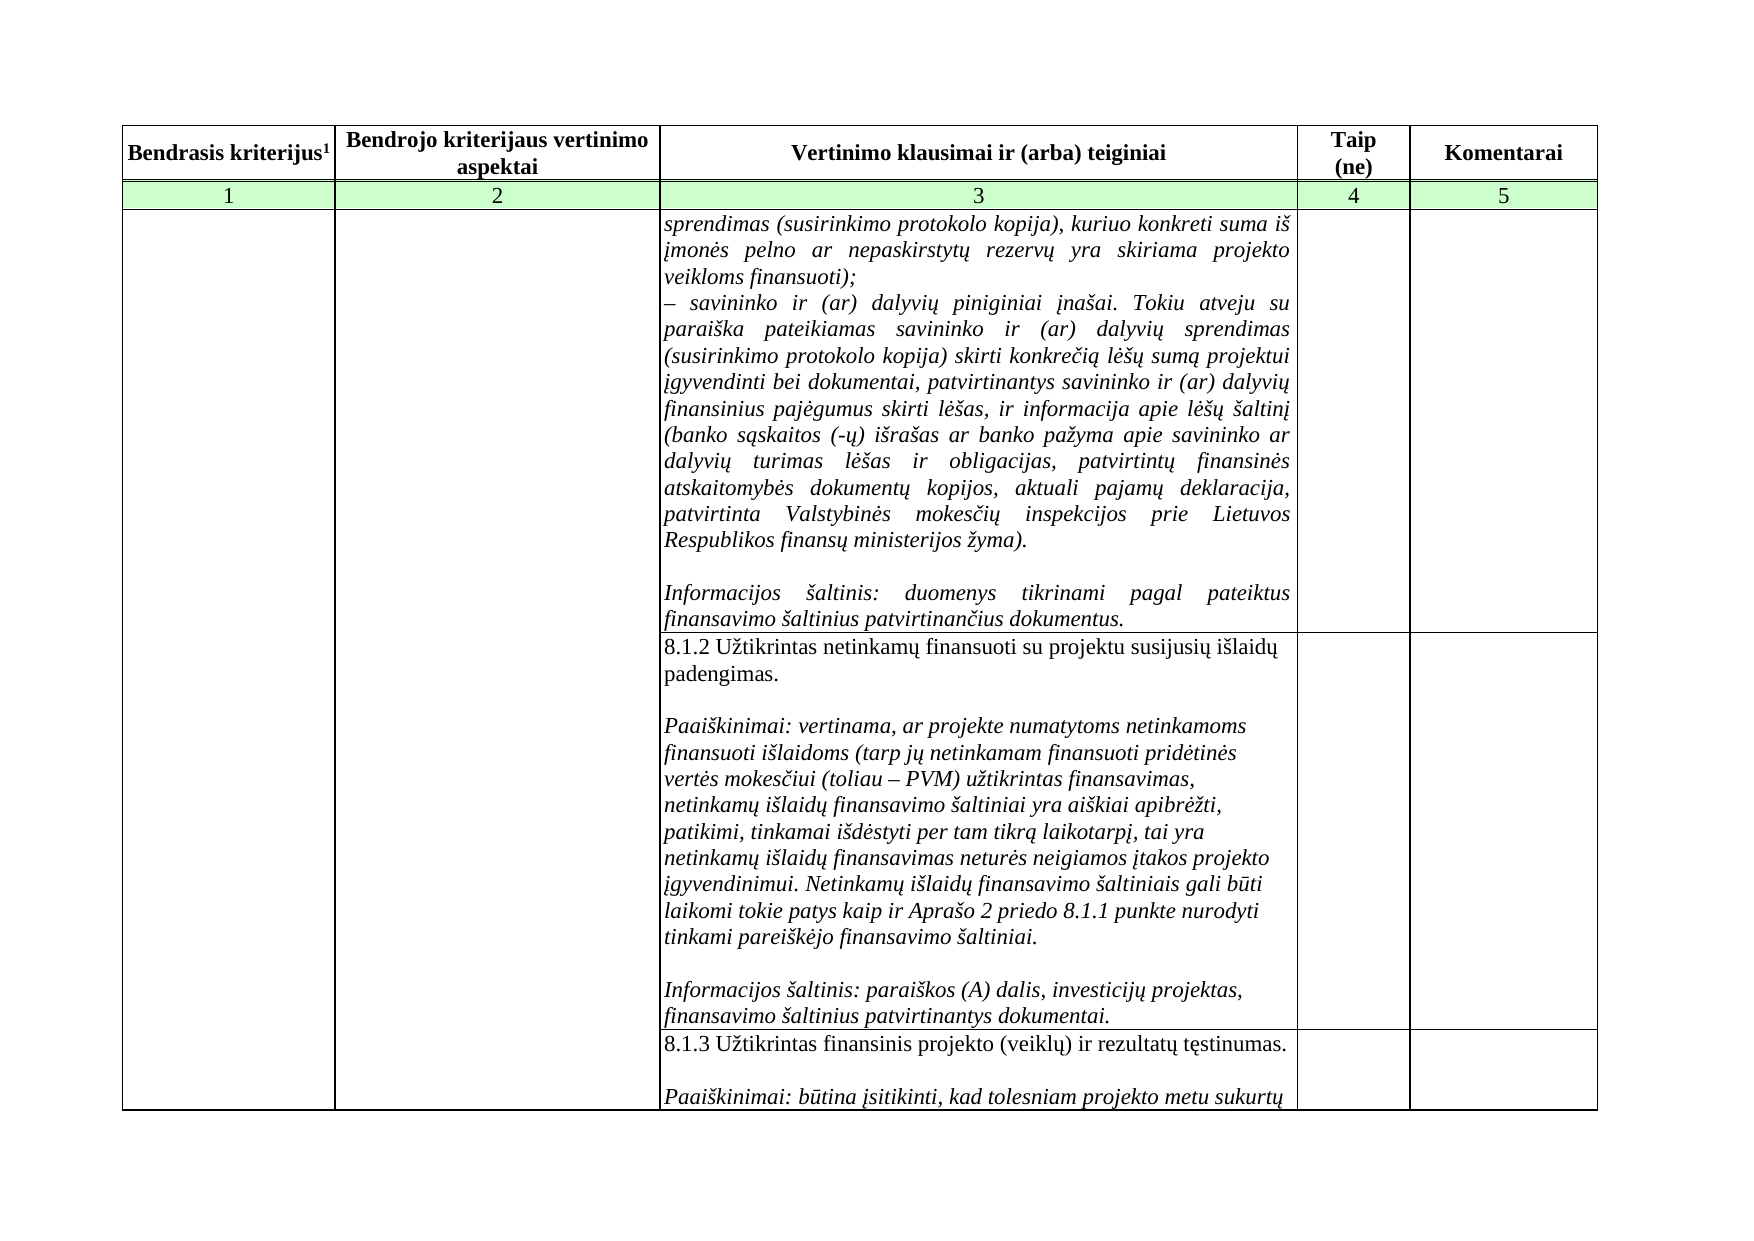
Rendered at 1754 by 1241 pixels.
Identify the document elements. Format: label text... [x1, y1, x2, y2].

table_cell [336, 210, 659, 1109]
table_header Bendrasis kriterijus1 [123, 126, 334, 179]
table_cell 5 [1411, 182, 1597, 208]
table_cell [1298, 1030, 1409, 1109]
table_cell 2 [336, 182, 659, 208]
table_header Taip (ne) [1298, 126, 1409, 179]
table_cell [1298, 633, 1409, 1029]
table_cell [1411, 210, 1597, 632]
table_cell sprendimas (susirinkimo protokolo kopija), kuriuo konkreti suma iš įmonės pelno ar nepaskirstytų rezervų yra skiriama projekto veikloms finansuoti); – savininko ir (ar) dalyvių piniginiai įnašai. Tokiu atveju su paraiška pateikiamas savininko ir (ar) dalyvių sprendimas (susirinkimo protokolo kopija) skirti konkrečią lėšų sumą projektui įgyvendinti bei dokumentai, patvirtinantys savininko ir (ar) dalyvių finansinius pajėgumus skirti lėšas, ir informacija apie lėšų šaltinį (banko sąskaitos (-ų) išrašas ar banko pažyma apie savininko ar dalyvių turimas lėšas ir obligacijas, patvirtintų finansinės atskaitomybės dokumentų kopijos, aktuali pajamų deklaracija, patvirtinta Valstybinės mokesčių inspekcijos prie Lietuvos Respublikos finansų ministerijos žyma). Informacijos šaltinis: duomenys tikrinami pagal pateiktus finansavimo šaltinius patvirtinančius dokumentus. [661, 210, 1297, 632]
table_header Bendrojo kriterijaus vertinimo aspektai [336, 126, 659, 179]
table_header Vertinimo klausimai ir (arba) teiginiai [661, 126, 1297, 179]
table_cell [123, 210, 334, 1109]
table_cell 8.1.3 Užtikrintas finansinis projekto (veiklų) ir rezultatų tęstinumas. Paaiškinimai: būtina įsitikinti, kad tolesniam projekto metu sukurtų [661, 1030, 1297, 1109]
table_cell 8.1.2 Užtikrintas netinkamų finansuoti su projektu susijusių išlaidų padengimas. Paaiškinimai: vertinama, ar projekte numatytoms netinkamoms finansuoti išlaidoms (tarp jų netinkamam finansuoti pridėtinės vertės mokesčiui (toliau – PVM) užtikrintas finansavimas, netinkamų išlaidų finansavimo šaltiniai yra aiškiai apibrėžti, patikimi, tinkamai išdėstyti per tam tikrą laikotarpį, tai yra netinkamų išlaidų finansavimas neturės neigiamos įtakos projekto įgyvendinimui. Netinkamų išlaidų finansavimo šaltiniais gali būti laikomi tokie patys kaip ir Aprašo 2 priedo 8.1.1 punkte nurodyti tinkami pareiškėjo finansavimo šaltiniai. Informacijos šaltinis: paraiškos (A) dalis, investicijų projektas, finansavimo šaltinius patvirtinantys dokumentai. [661, 633, 1297, 1029]
table_cell [1411, 1030, 1597, 1109]
table_cell [1298, 210, 1409, 632]
table_cell 1 [123, 182, 334, 208]
table_cell 3 [661, 182, 1297, 208]
table_cell 4 [1298, 182, 1409, 208]
table_cell [1411, 633, 1597, 1029]
table_header Komentarai [1411, 126, 1597, 179]
